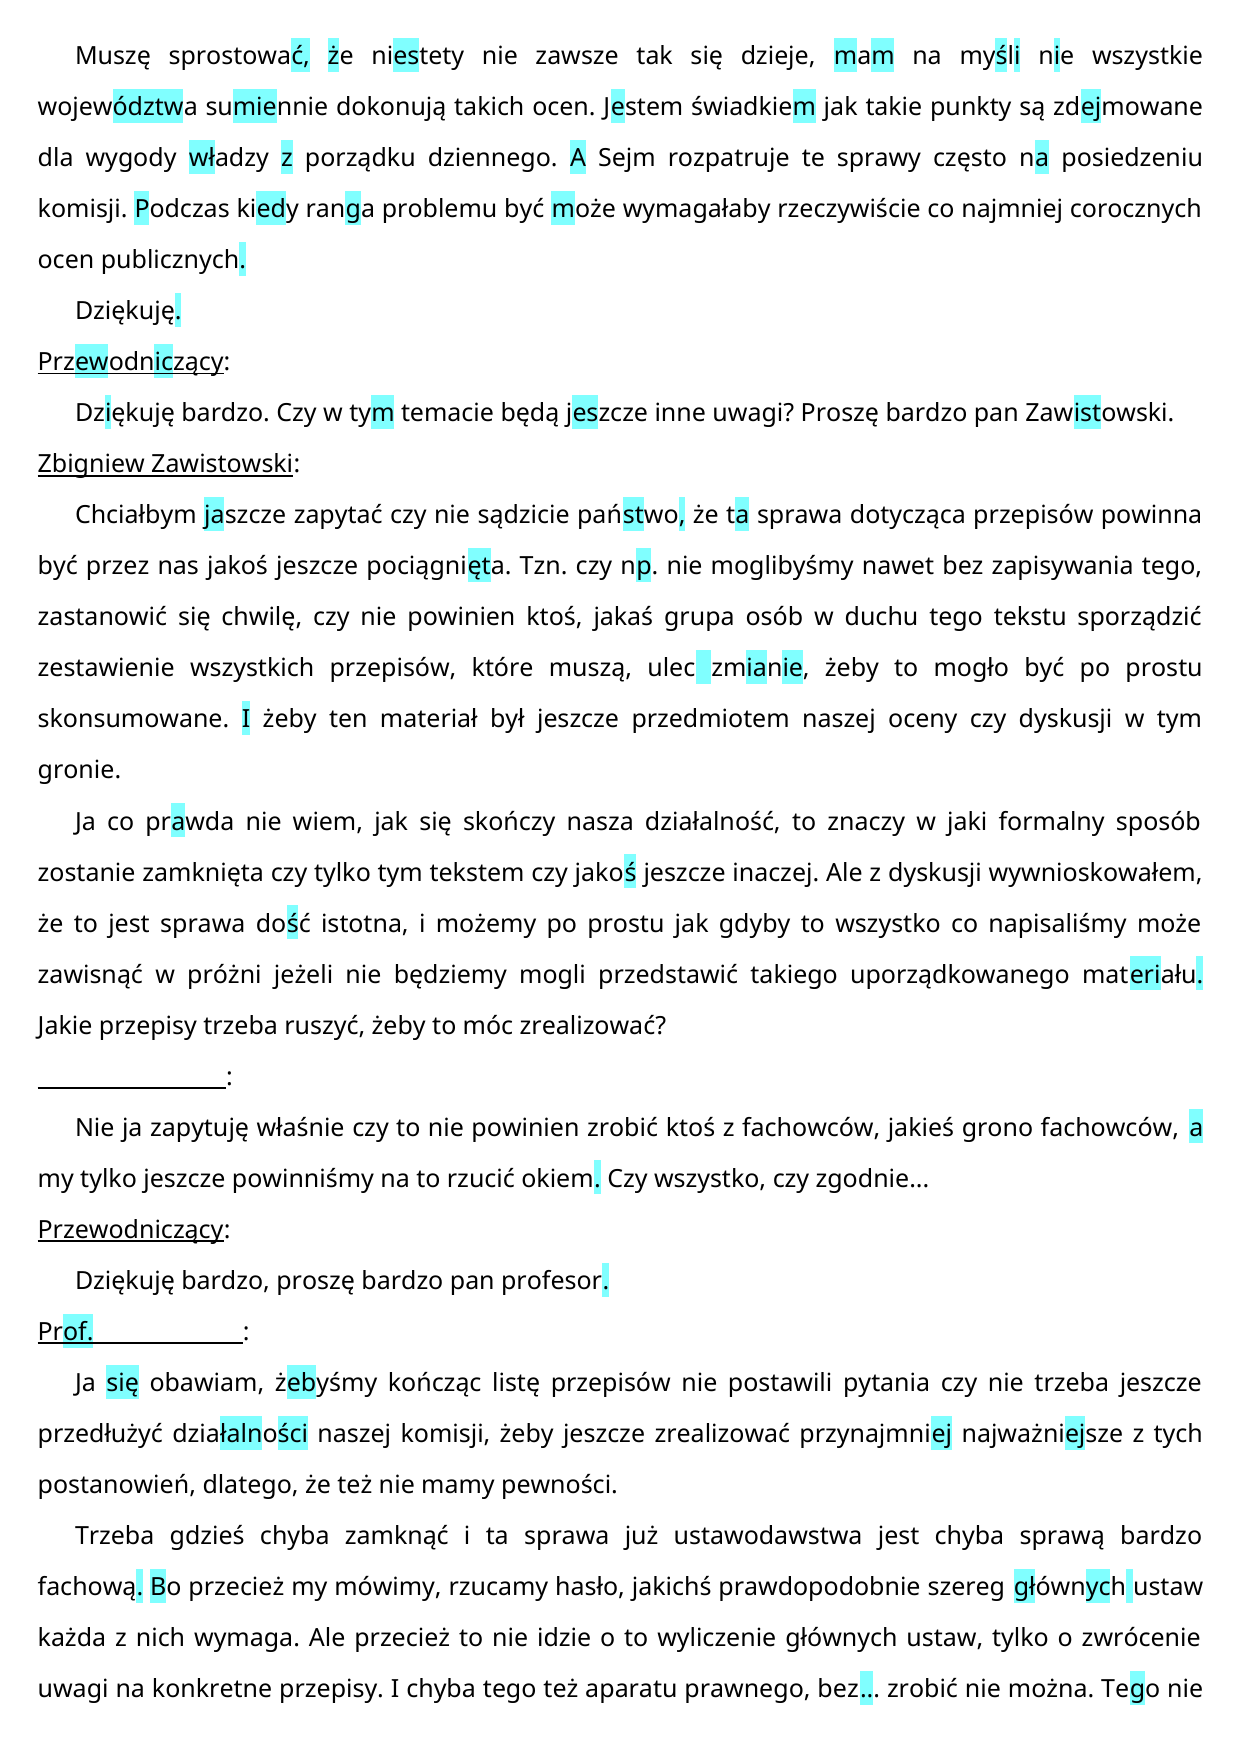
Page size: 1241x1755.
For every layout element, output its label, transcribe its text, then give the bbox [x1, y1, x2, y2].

text Nie ja zapytuję właśnie czy to nie powinien zrobić ktoś z fachowców, jakieś grono fachowców, a my tylko jeszcze powinniśmy na to rzucić okiem. Czy wszystko, czy zgodnie... [37, 1109, 1203, 1194]
text Muszę sprostować, że niestety nie zawsze tak się dzieje, mam na myśli nie wszystkie województwa sumiennie dokonują takich ocen. Jestem świadkiem jak takie punkty są zdejmowane dla wygody władzy z porządku dziennego. A Sejm rozpatruje te sprawy często na posiedzeniu komisji. Podczas kiedy ranga problemu być może wymagałaby rzeczywiście co najmniej corocznych ocen publicznych. [37, 37, 1203, 276]
text Zbigniew Zawistowski: [37, 446, 1203, 480]
text Dziękuję bardzo. Czy w tym temacie będą jeszcze inne uwagi? Proszę bardzo pan Zawistowski. [37, 395, 1203, 429]
text Dziękuję. [37, 293, 1203, 327]
text Przewodniczący: [37, 344, 1203, 378]
text Ja co prawda nie wiem, jak się skończy nasza działalność, to znaczy w jaki formalny sposób zostanie zamknięta czy tylko tym tekstem czy jakoś jeszcze inaczej. Ale z dyskusji wywnioskowałem, że to jest sprawa dość istotna, i możemy po prostu jak gdyby to wszystko co napisaliśmy może zawisnąć w próżni jeżeli nie będziemy mogli przedstawić takiego uporządkowanego materiału. Jakie przepisy trzeba ruszyć, żeby to móc zrealizować? [37, 803, 1203, 1041]
text Ja się obawiam, żebyśmy kończąc listę przepisów nie postawili pytania czy nie trzeba jeszcze przedłużyć działalności naszej komisji, żeby jeszcze zrealizować przynajmniej najważniejsze z tych postanowień, dlatego, że też nie mamy pewności. [37, 1364, 1203, 1501]
text Przewodniczący: [37, 1211, 1203, 1246]
text Prof. : [37, 1313, 1203, 1348]
text : [37, 1058, 1203, 1092]
text Trzeba gdzieś chyba zamknąć i ta sprawa już ustawodawstwa jest chyba sprawą bardzo fachową. Bo przecież my mówimy, rzucamy hasło, jakichś prawdopodobnie szereg głównych ustaw każda z nich wymaga. Ale przecież to nie idzie o to wyliczenie głównych ustaw, tylko o zwrócenie uwagi na konkretne przepisy. I chyba tego też aparatu prawnego, bez... zrobić nie można. Tego nie [37, 1518, 1203, 1705]
text Chciałbym jaszcze zapytać czy nie sądzicie państwo, że ta sprawa dotycząca przepisów powinna być przez nas jakoś jeszcze pociągnięta. Tzn. czy np. nie moglibyśmy nawet bez zapisywania tego, zastanowić się chwilę, czy nie powinien ktoś, jakaś grupa osób w duchu tego tekstu sporządzić zestawienie wszystkich przepisów, które muszą, ulec zmianie, żeby to mogło być po prostu skonsumowane. I żeby ten materiał był jeszcze przedmiotem naszej oceny czy dyskusji w tym gronie. [37, 497, 1203, 786]
text Dziękuję bardzo, proszę bardzo pan profesor. [37, 1262, 1203, 1297]
